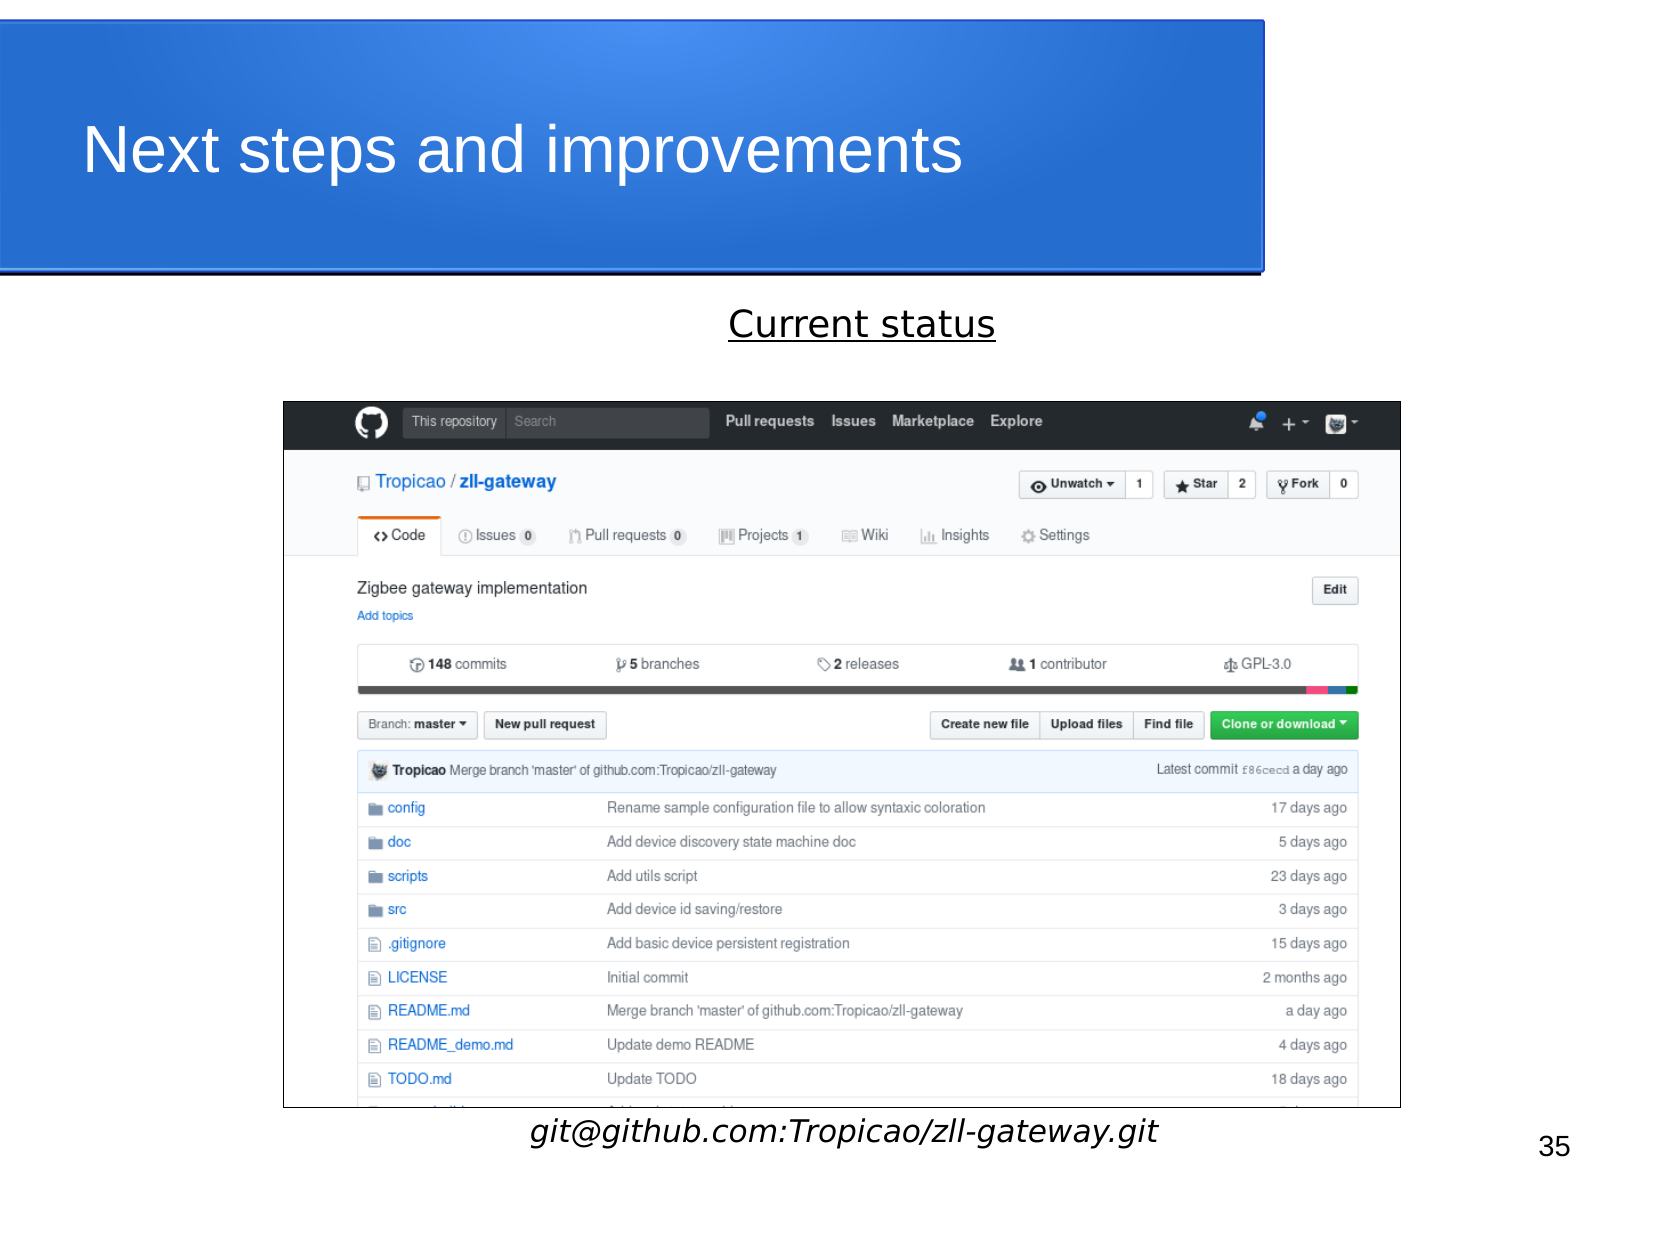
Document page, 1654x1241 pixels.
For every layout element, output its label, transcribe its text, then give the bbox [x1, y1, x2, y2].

title Next steps and improvements [82, 47, 1235, 252]
text_box git@github.com:Tropicao/zll-gateway.git [401, 1106, 1288, 1158]
picture [283, 401, 1401, 1108]
text_box Current status [460, 295, 1264, 354]
